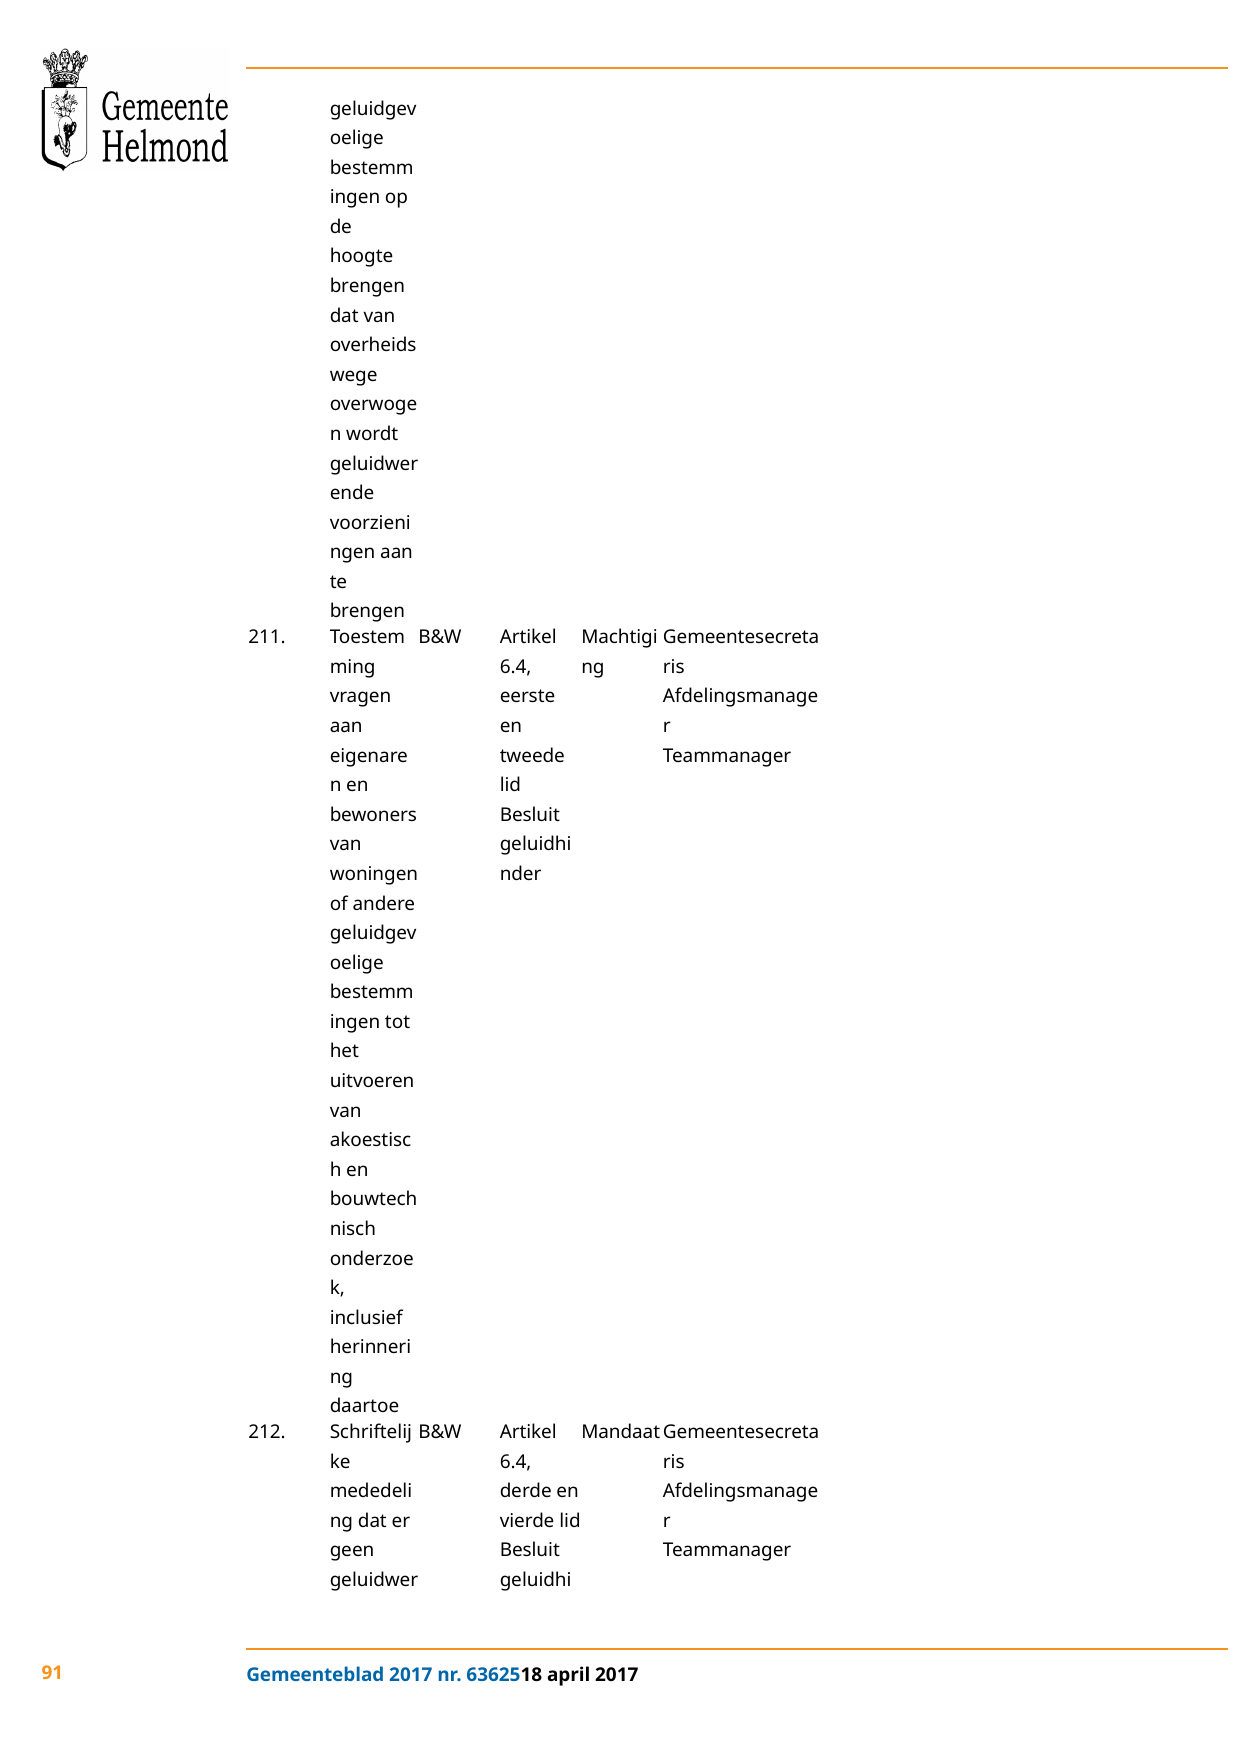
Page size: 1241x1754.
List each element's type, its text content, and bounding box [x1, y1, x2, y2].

table_cell B&W [418, 624, 499, 1418]
table_cell [989, 95, 1152, 623]
table_cell [989, 1418, 1152, 1592]
table_cell Artikel 6.4, eerste en tweede lid Besluit geluidhinder [500, 624, 581, 1418]
table_cell [826, 624, 989, 1418]
table_cell Schriftelijke mededeling dat er geen geluidwer [330, 1418, 418, 1592]
table_cell 211. [248, 624, 329, 1418]
table_cell [663, 95, 826, 623]
table_cell [418, 95, 499, 623]
table_cell [989, 624, 1152, 1418]
table_cell Gemeentesecretaris Afdelingsmanager Teammanager [663, 624, 826, 1418]
table_cell [826, 95, 989, 623]
table_cell [500, 95, 581, 623]
table_cell Artikel 6.4, derde en vierde lid Besluit geluidhi [500, 1418, 581, 1592]
table_cell [248, 95, 329, 623]
table_cell Mandaat [581, 1418, 663, 1592]
table_cell Gemeentesecretaris Afdelingsmanager Teammanager [663, 1418, 826, 1592]
table_cell [581, 95, 663, 623]
table_cell 212. [248, 1418, 329, 1592]
table_cell [826, 1418, 989, 1592]
table_cell Machtiging [581, 624, 663, 1418]
table_cell Toestemming vragen aan eigenaren en bewoners van woningen of andere geluidgevoelige bestemmingen tot het uitvoeren van akoestisch en bouwtechnisch onderzoek, inclusief herinnering daartoe [330, 624, 418, 1418]
table_cell geluidgevoelige bestemmingen op de hoogte brengen dat van overheidswege overwogen wordt geluidwerende voorzieningen aan te brengen [330, 95, 418, 623]
picture [41, 47, 231, 172]
table_cell B&W [418, 1418, 499, 1592]
